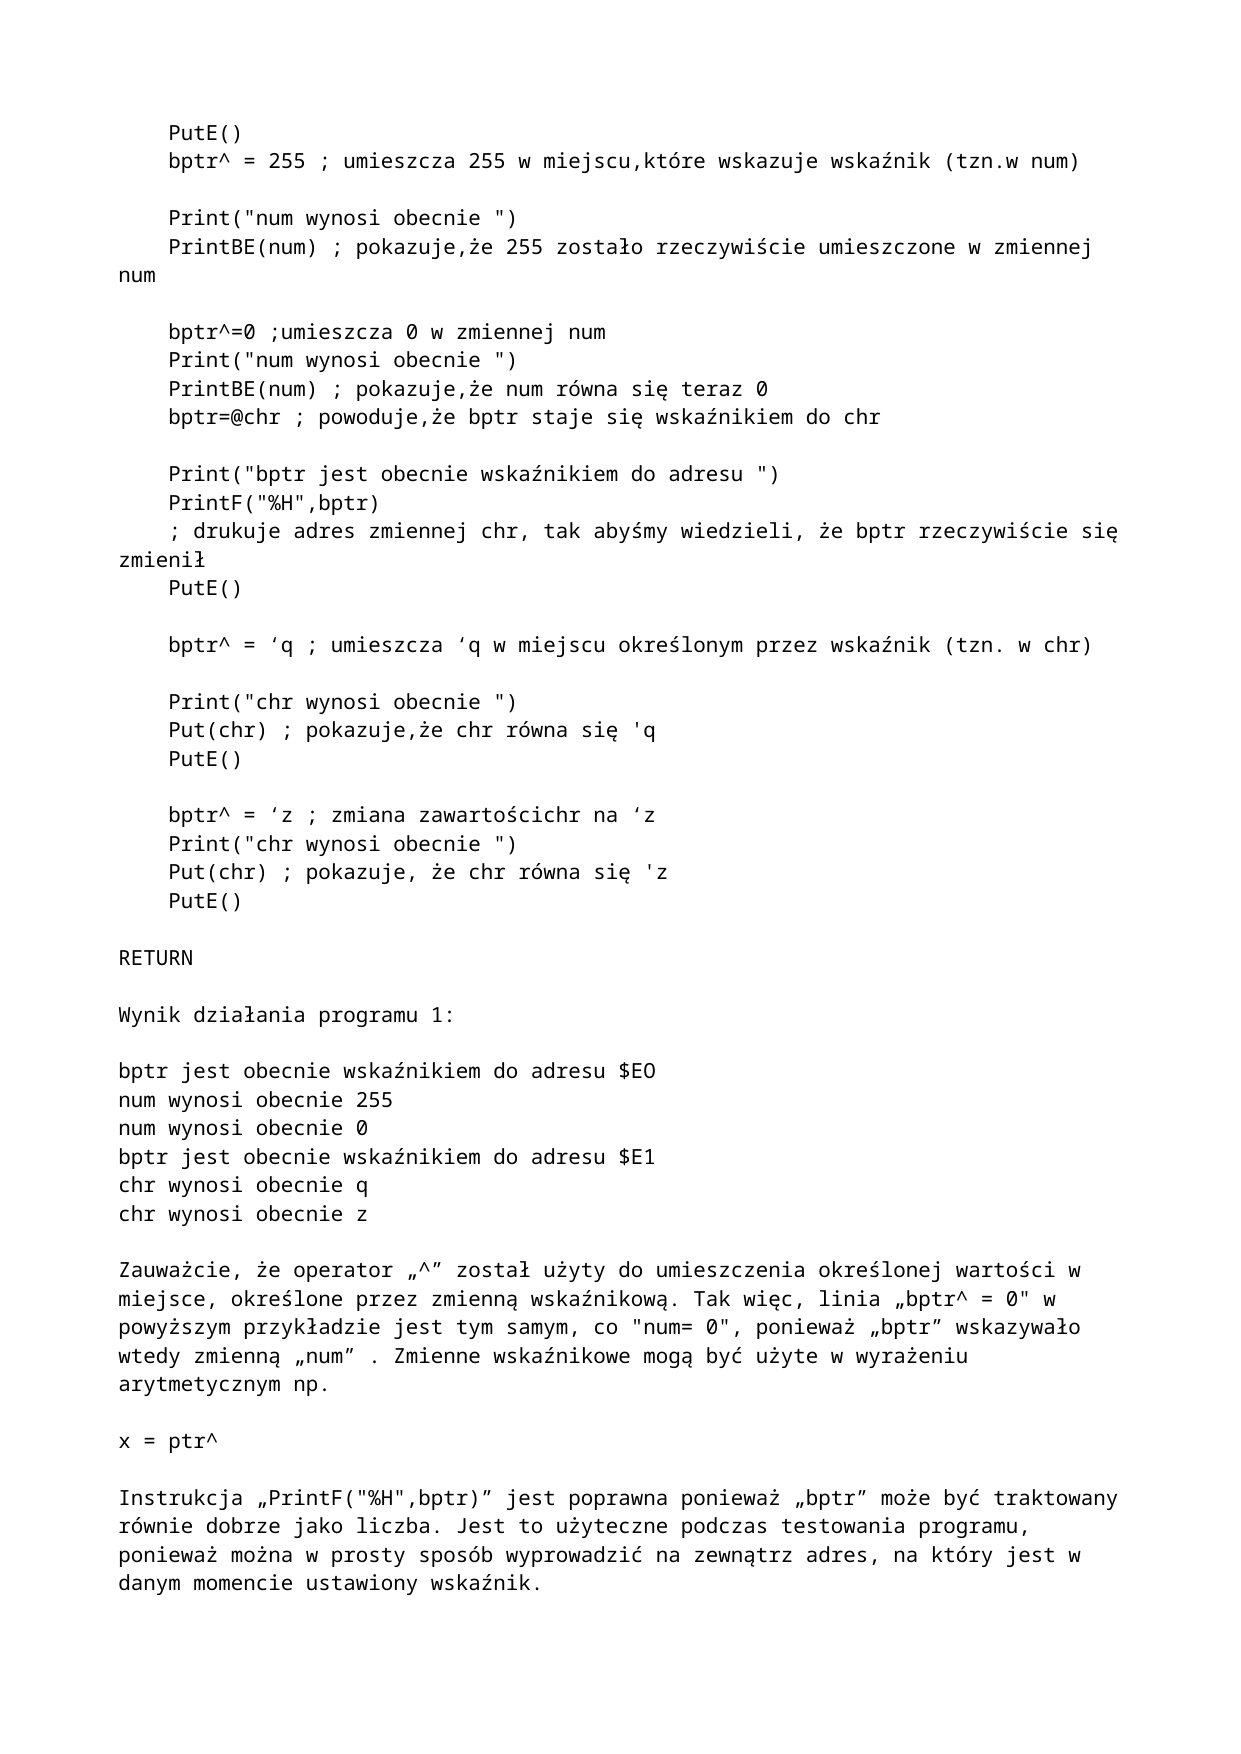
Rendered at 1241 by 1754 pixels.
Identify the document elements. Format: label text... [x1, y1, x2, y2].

text Print("num wynosi obecnie ") [118, 346, 1122, 374]
text RETURN [118, 943, 1122, 971]
text x = ptr^ [118, 1426, 1122, 1455]
text bptr^=0 ;umieszcza 0 w zmiennej num [118, 317, 1122, 346]
text Put(chr) ; pokazuje, że chr równa się 'z [118, 857, 1122, 886]
text bptr jest obecnie wskaźnikiem do adresu $E1 [118, 1142, 1122, 1170]
text PutE() [118, 573, 1122, 602]
text chr wynosi obecnie z [118, 1199, 1122, 1227]
text chr wynosi obecnie q [118, 1170, 1122, 1199]
text num wynosi obecnie 0 [118, 1113, 1122, 1142]
text bptr^ = 255 ; umieszcza 255 w miejscu,które wskazuje wskaźnik (tzn.w num) [118, 147, 1122, 175]
text PrintF("%H",bptr) [118, 488, 1122, 516]
text bptr^ = ‘q ; umieszcza ‘q w miejscu określonym przez wskaźnik (tzn. w chr) [118, 630, 1122, 658]
text num wynosi obecnie 255 [118, 1085, 1122, 1113]
text Print("chr wynosi obecnie ") [118, 687, 1122, 715]
text bptr^ = ‘z ; zmiana zawartościchr na ‘z [118, 801, 1122, 829]
text ; drukuje adres zmiennej chr, tak abyśmy wiedzieli, że bptr rzeczywiście się zmienił [118, 516, 1122, 573]
text Instrukcja „PrintF("%H",bptr)” jest poprawna ponieważ „bptr” może być traktowany równie dobrze jako liczba. Jest to użyteczne podczas testowania programu, ponieważ można w prosty sposób wyprowadzić na zewnątrz adres, na który jest w danym momencie ustawiony wskaźnik. [118, 1483, 1122, 1597]
text PrintBE(num) ; pokazuje,że num równa się teraz 0 [118, 374, 1122, 402]
text Print("num wynosi obecnie ") [118, 203, 1122, 232]
text PutE() [118, 744, 1122, 772]
text bptr jest obecnie wskaźnikiem do adresu $EO [118, 1057, 1122, 1085]
text Wynik działania programu 1: [118, 1000, 1122, 1028]
text Put(chr) ; pokazuje,że chr równa się 'q [118, 715, 1122, 744]
text bptr=@chr ; powoduje,że bptr staje się wskaźnikiem do chr [118, 402, 1122, 431]
text Print("chr wynosi obecnie ") [118, 829, 1122, 857]
text PutE() [118, 886, 1122, 914]
text PutE() [118, 118, 1122, 147]
text PrintBE(num) ; pokazuje,że 255 zostało rzeczywiście umieszczone w zmiennej num [118, 232, 1122, 289]
text Zauważcie, że operator „^” został użyty do umieszczenia określonej wartości w miejsce, określone przez zmienną wskaźnikową. Tak więc, linia „bptr^ = 0" w powyższym przykładzie jest tym samym, co "num= 0", ponieważ „bptr” wskazywało wtedy zmienną „num” . Zmienne wskaźnikowe mogą być użyte w wyrażeniu arytmetycznym np. [118, 1256, 1122, 1398]
text Print("bptr jest obecnie wskaźnikiem do adresu ") [118, 459, 1122, 488]
